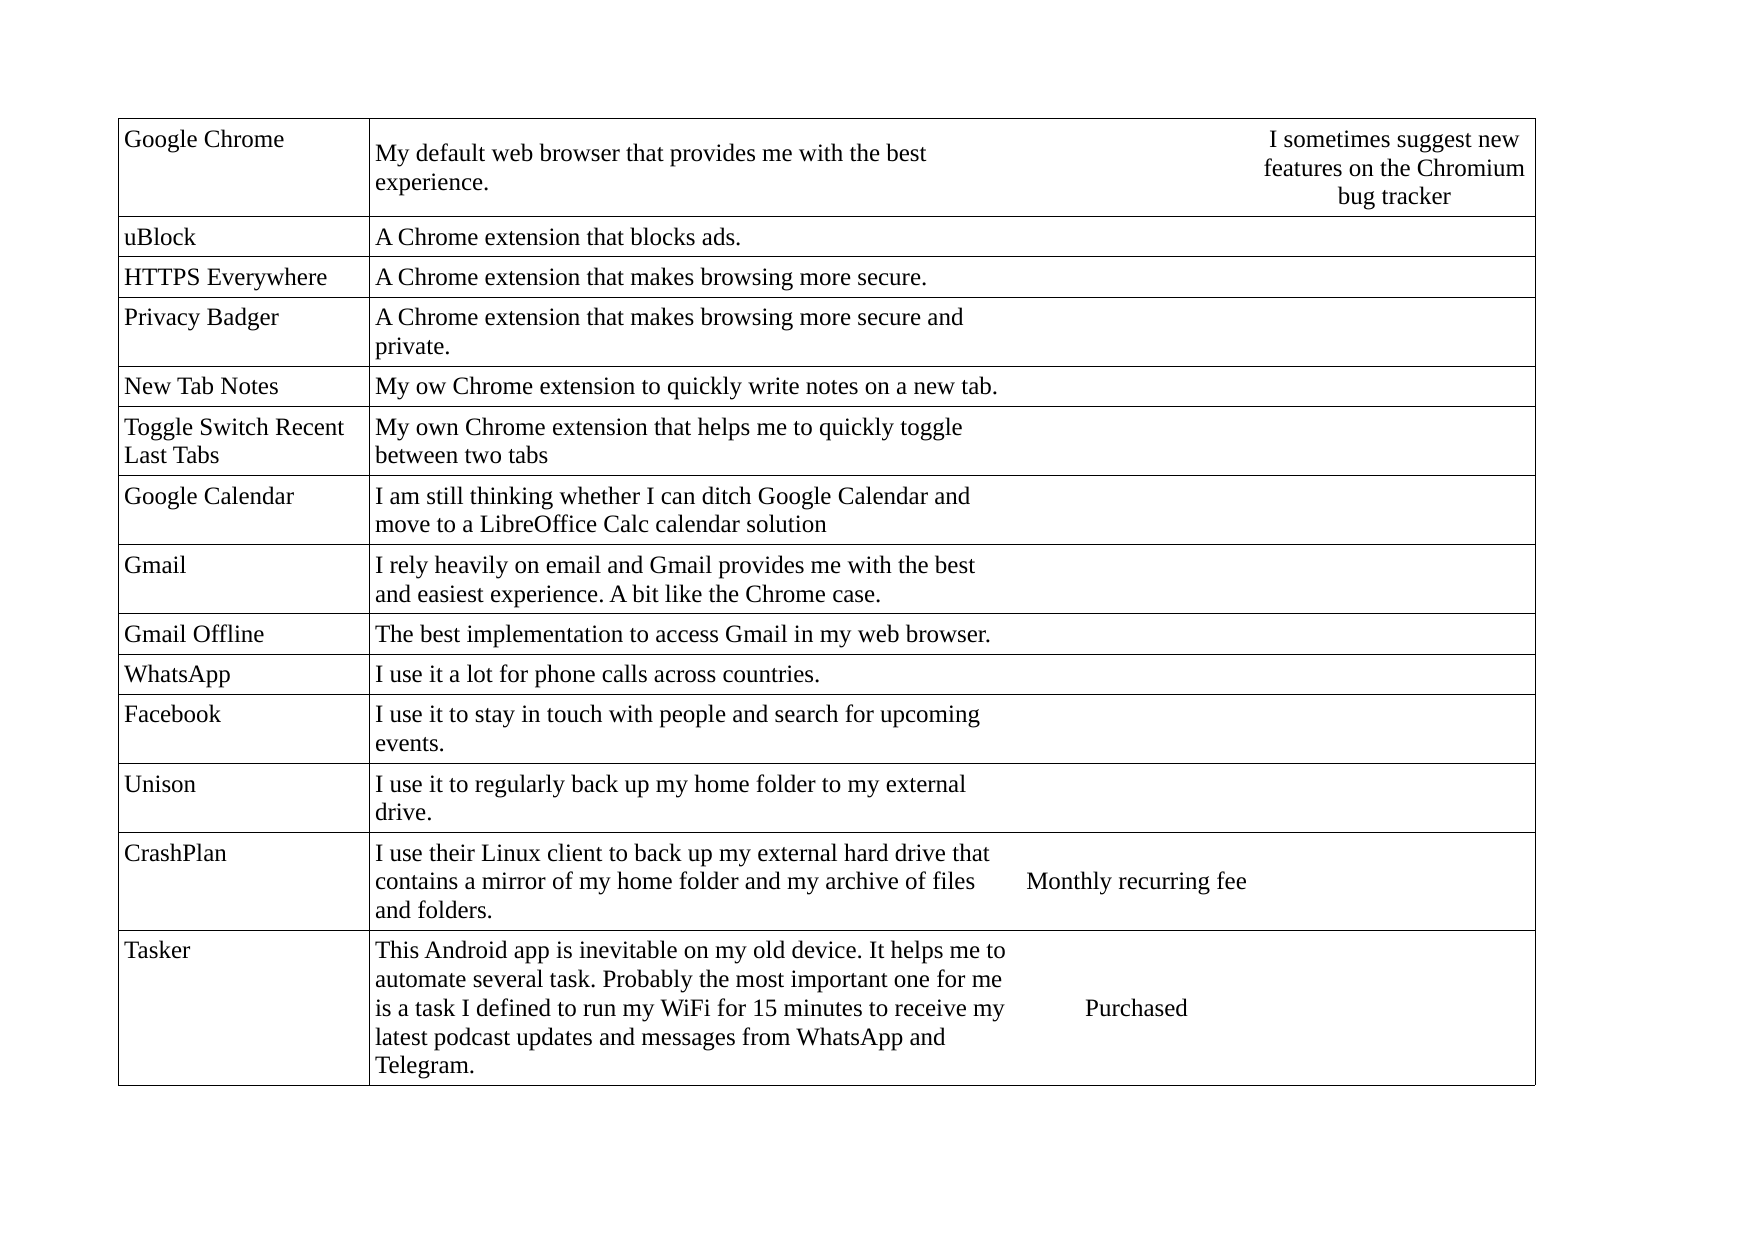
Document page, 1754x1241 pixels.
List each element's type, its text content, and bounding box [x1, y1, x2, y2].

table_cell [1019, 257, 1253, 297]
table_cell [1019, 217, 1253, 256]
table_cell Gmail [119, 545, 369, 613]
table_cell Google Chrome [119, 119, 369, 216]
table_cell [1254, 764, 1535, 832]
table_cell Unison [119, 764, 369, 832]
table_cell [1254, 833, 1535, 930]
table_cell [1254, 655, 1535, 694]
table_cell CrashPlan [119, 833, 369, 930]
table_cell [1254, 695, 1535, 763]
table_cell Google Calendar [119, 476, 369, 544]
table_cell [1254, 545, 1535, 613]
table_cell [1254, 367, 1535, 406]
table_cell [1019, 119, 1253, 216]
table_cell My default web browser that provides me with the best experience. [370, 119, 1019, 216]
table_cell My ow Chrome extension to quickly write notes on a new tab. [370, 367, 1019, 406]
table_cell The best implementation to access Gmail in my web browser. [370, 614, 1019, 653]
table_cell Purchased [1019, 931, 1253, 1085]
table_cell A Chrome extension that blocks ads. [370, 217, 1019, 256]
table_cell uBlock [119, 217, 369, 256]
table_cell I use it to regularly back up my home folder to my external drive. [370, 764, 1019, 832]
table_cell [1254, 476, 1535, 544]
table_cell My own Chrome extension that helps me to quickly toggle between two tabs [370, 407, 1019, 475]
table_cell Tasker [119, 931, 369, 1085]
table_cell I use it a lot for phone calls across countries. [370, 655, 1019, 694]
table_cell I sometimes suggest new features on the Chromium bug tracker [1254, 119, 1535, 216]
table_cell [1019, 298, 1253, 366]
table_cell WhatsApp [119, 655, 369, 694]
table_cell [1254, 407, 1535, 475]
table_cell HTTPS Everywhere [119, 257, 369, 297]
table_cell [1019, 695, 1253, 763]
table_cell [1019, 407, 1253, 475]
table_cell New Tab Notes [119, 367, 369, 406]
table_cell A Chrome extension that makes browsing more secure and private. [370, 298, 1019, 366]
table_cell [1254, 931, 1535, 1085]
table_cell [1254, 298, 1535, 366]
table_cell Toggle Switch Recent Last Tabs [119, 407, 369, 475]
table_cell Gmail Offline [119, 614, 369, 653]
table_cell [1019, 545, 1253, 613]
table_cell Facebook [119, 695, 369, 763]
table_cell This Android app is inevitable on my old device. It helps me to automate several task. Probably the most important one for me is a task I defined to run my WiFi for 15 minutes to receive my latest podcast updates and messages from WhatsApp and Telegram. [370, 931, 1019, 1085]
table_cell [1019, 367, 1253, 406]
table_cell I use their Linux client to back up my external hard drive that contains a mirror of my home folder and my archive of files and folders. [370, 833, 1019, 930]
table_cell [1254, 217, 1535, 256]
table_cell Monthly recurring fee [1019, 833, 1253, 930]
table_cell Privacy Badger [119, 298, 369, 366]
table_cell [1019, 764, 1253, 832]
table_cell I am still thinking whether I can ditch Google Calendar and move to a LibreOffice Calc calendar solution [370, 476, 1019, 544]
table_cell [1254, 614, 1535, 653]
table_cell A Chrome extension that makes browsing more secure. [370, 257, 1019, 297]
table_cell [1019, 476, 1253, 544]
table_cell I use it to stay in touch with people and search for upcoming events. [370, 695, 1019, 763]
table_cell [1254, 257, 1535, 297]
table_cell I rely heavily on email and Gmail provides me with the best and easiest experience. A bit like the Chrome case. [370, 545, 1019, 613]
table_cell [1019, 655, 1253, 694]
table_cell [1019, 614, 1253, 653]
